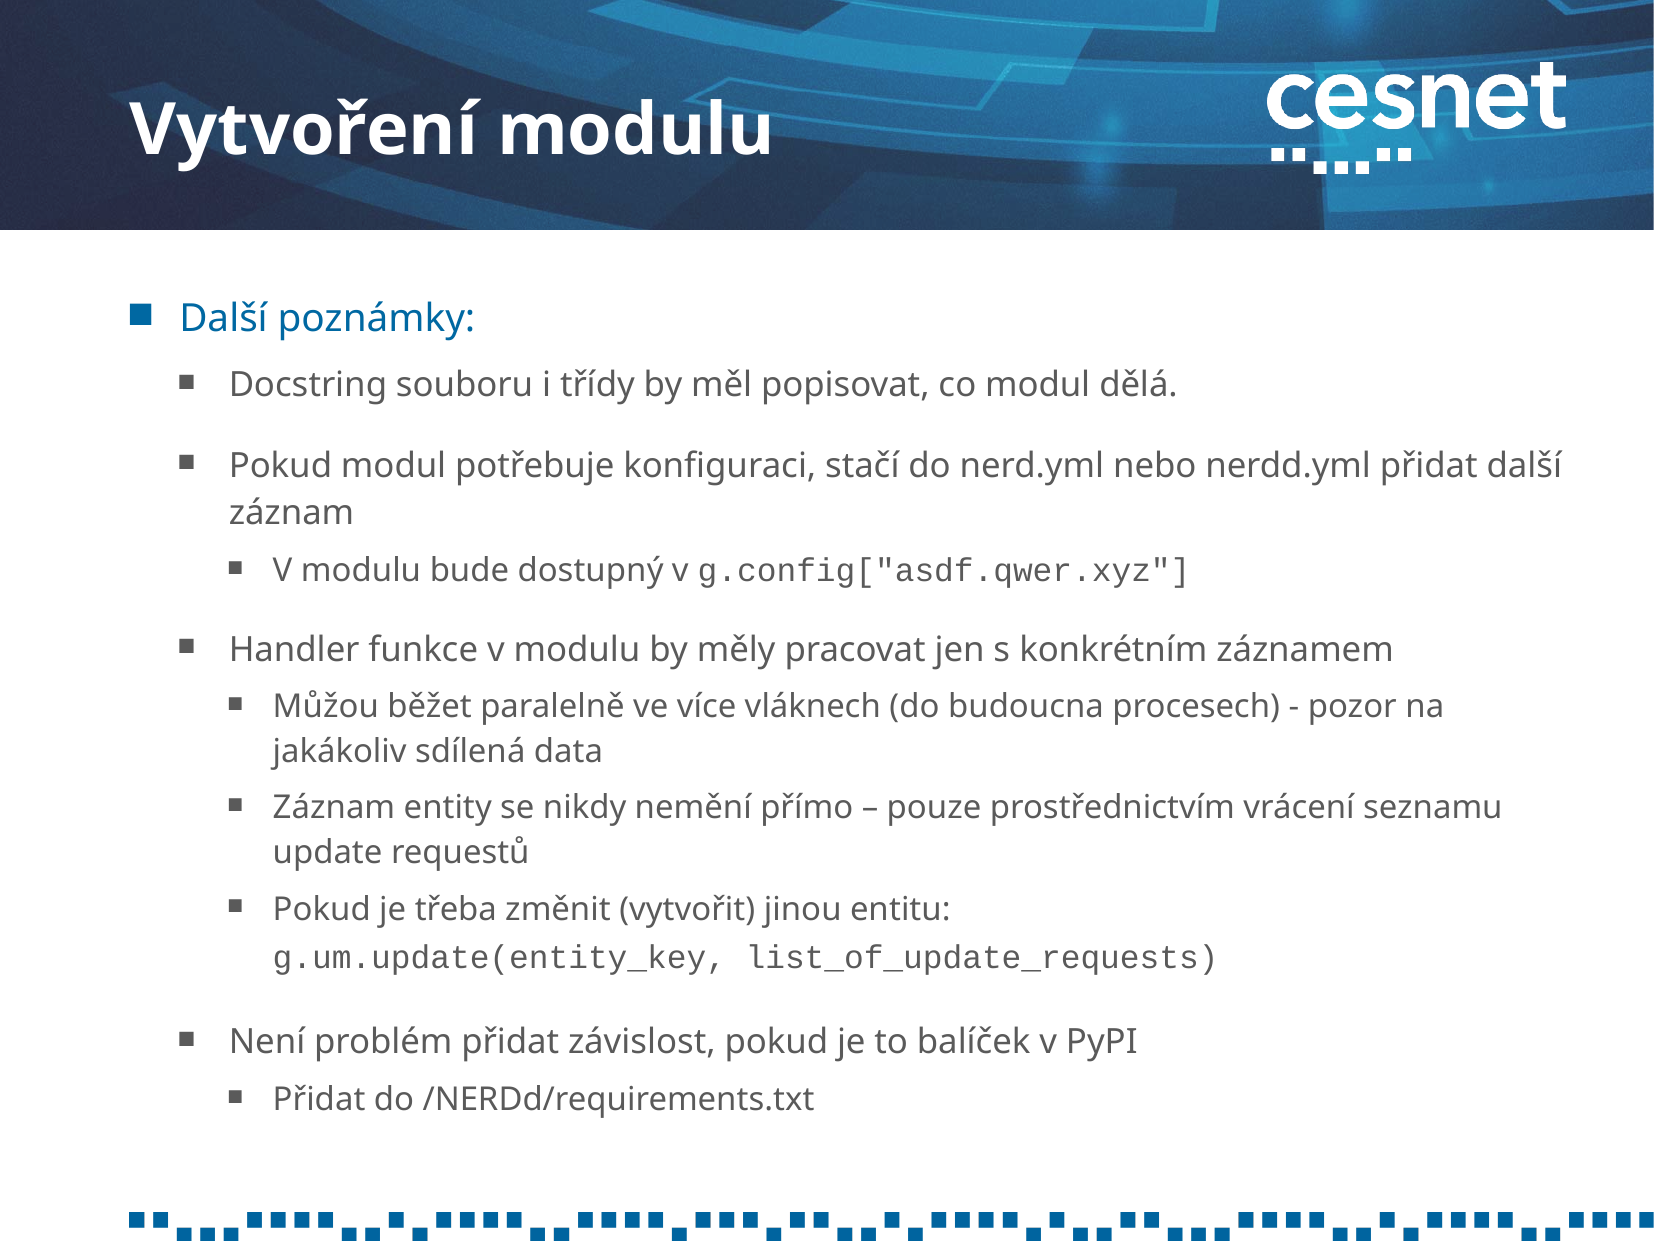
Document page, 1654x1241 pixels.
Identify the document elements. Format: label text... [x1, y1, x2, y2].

picture [1266, 62, 1567, 174]
list Další poznámky: Docstring souboru i třídy by měl popisovat, co modul dělá. Pokud modul potřebuje konfiguraci, stačí do nerd.yml nebo nerdd.yml přidat další záznam V modulu bude dostupný v g.config["asdf.qwer.xyz"] Handler funkce v modulu by měly pracovat jen s konkrétním záznamem Můžou běžet paralelně ve více vláknech (do budoucna procesech) - pozor na jakákoliv sdílená data Záznam entity se nikdy nemění přímo – pouze prostřednictvím vrácení seznamu update requestů Pokud je třeba změnit (vytvořit) jinou entitu: g.um.update(entity_key, list_of_update_requests) Není problém přidat závislost, pokud je to balíček v PyPI Přidat do /NERDd/requirements.txt [129, 290, 1571, 1123]
title Vytvoření modulu [129, 15, 1229, 223]
picture [129, 1212, 1654, 1241]
